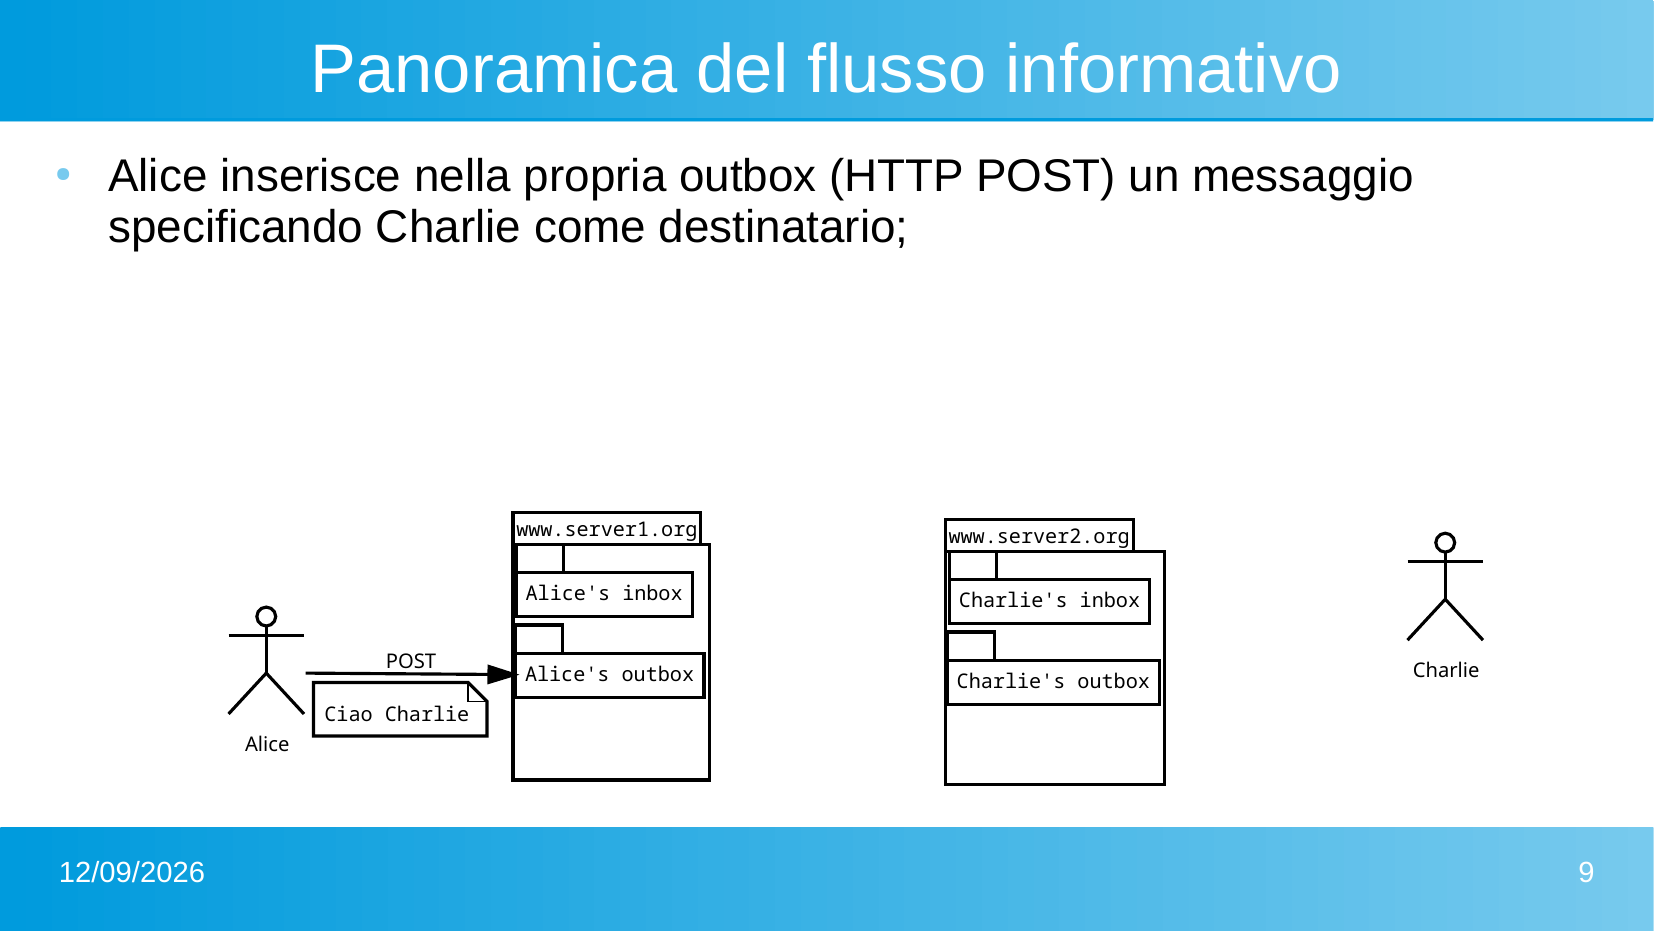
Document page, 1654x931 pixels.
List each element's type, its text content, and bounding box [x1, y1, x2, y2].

list Alice inserisce nella propria outbox (HTTP POST) un messaggio specificando Charlie come destinatario; [37, 150, 1573, 526]
title Panoramica del flusso informativo [59, 29, 1595, 108]
picture [225, 510, 1487, 788]
